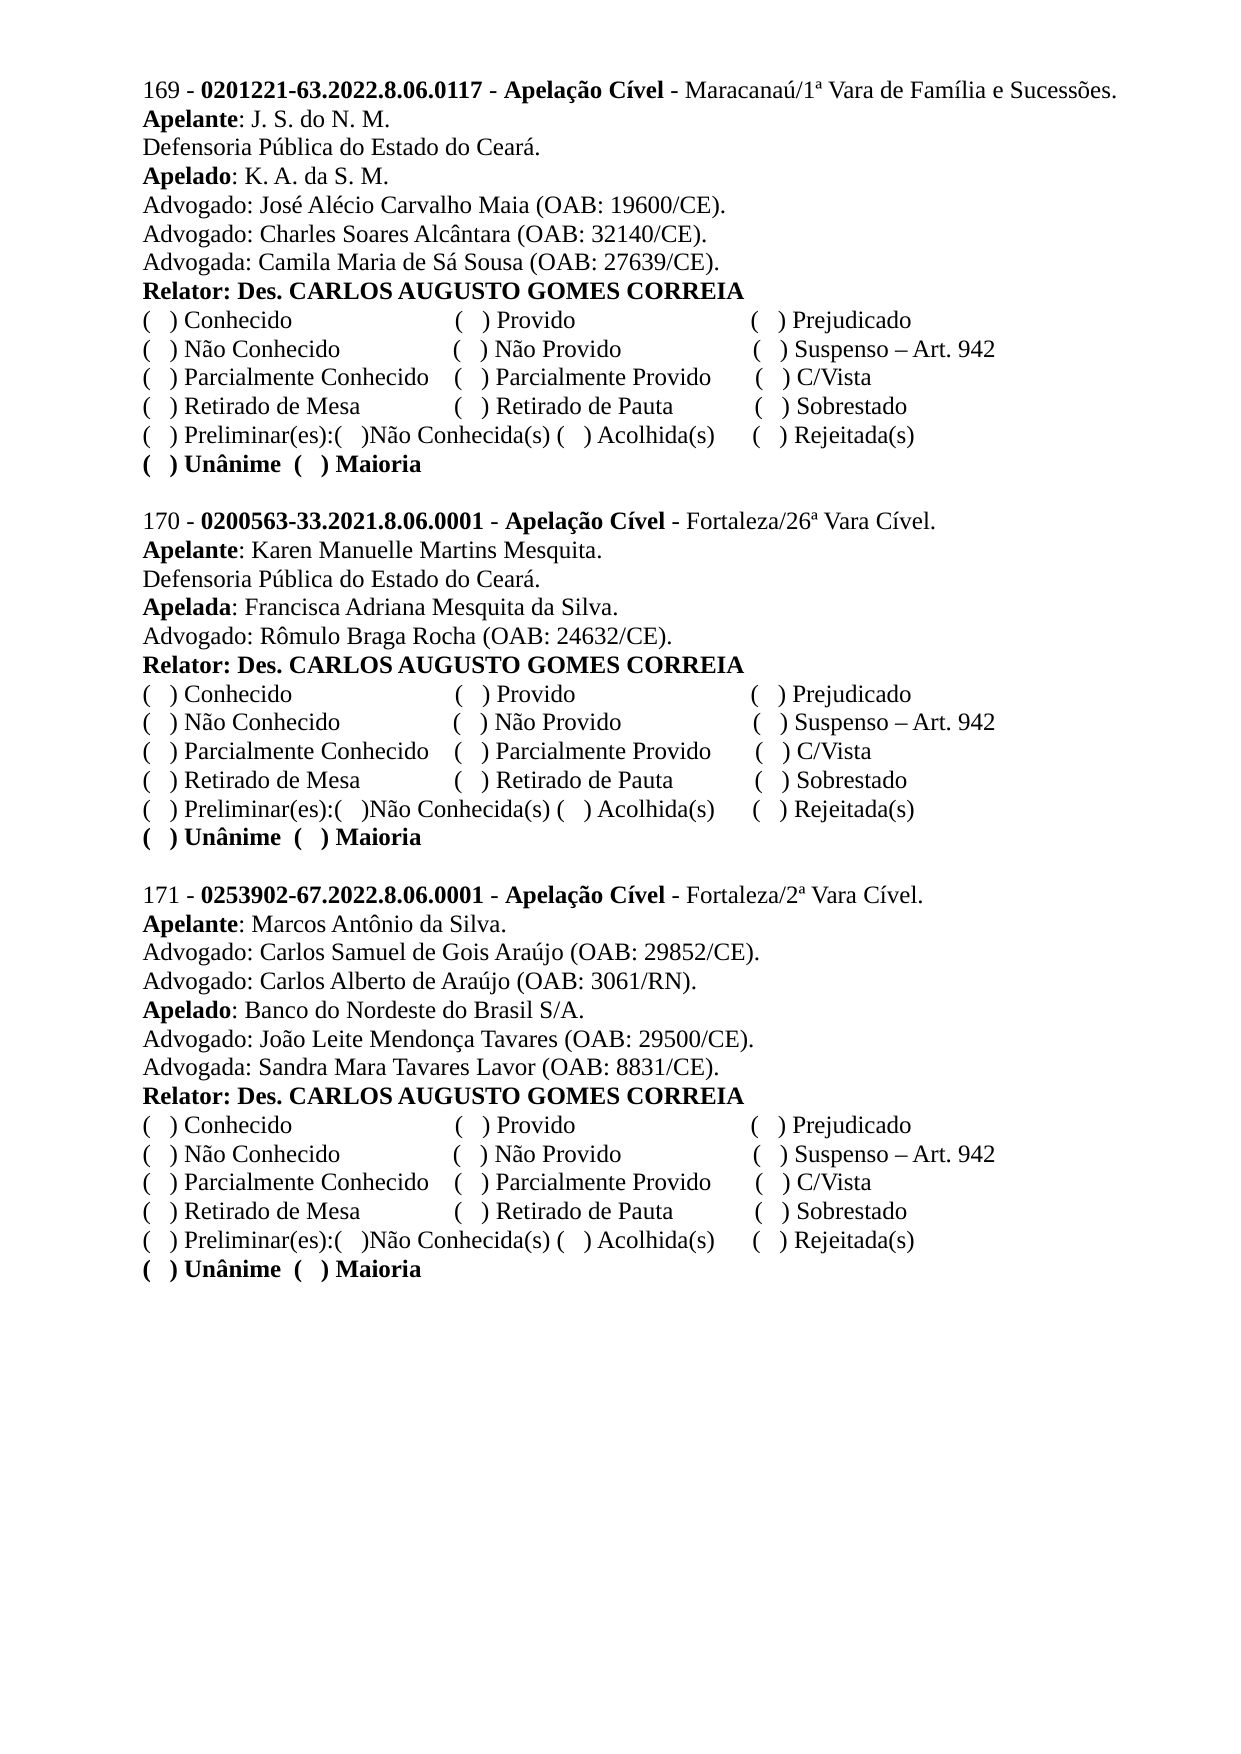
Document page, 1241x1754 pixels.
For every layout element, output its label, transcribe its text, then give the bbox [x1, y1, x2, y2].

text Relator: Des. CARLOS AUGUSTO GOMES CORREIA [142, 276, 1141, 305]
text Apelante: Marcos Antônio da Silva. [142, 909, 1141, 937]
text Apelante: J. S. do N. M. [142, 104, 1141, 132]
text ( ) Não Conhecido ( ) Não Provido ( ) Suspenso – Art. 942 [142, 334, 1158, 362]
text ( ) Parcialmente Conhecido ( ) Parcialmente Provido ( ) C/Vista [142, 736, 1158, 765]
text Advogado: Carlos Alberto de Araújo (OAB: 3061/RN). [142, 966, 1141, 995]
text ( ) Conhecido ( ) Provido ( ) Prejudicado [142, 305, 1141, 334]
text ( ) Retirado de Mesa ( ) Retirado de Pauta ( ) Sobrestado [142, 765, 1158, 794]
text Apelante: Karen Manuelle Martins Mesquita. [142, 535, 1141, 564]
text ( ) Unânime ( ) Maioria [142, 449, 1158, 477]
text Relator: Des. CARLOS AUGUSTO GOMES CORREIA [142, 650, 1141, 679]
text ( ) Preliminar(es):( )Não Conhecida(s) ( ) Acolhida(s) ( ) Rejeitada(s) [142, 420, 1158, 449]
text ( ) Não Conhecido ( ) Não Provido ( ) Suspenso – Art. 942 [142, 1139, 1158, 1167]
text Advogada: Camila Maria de Sá Sousa (OAB: 27639/CE). [142, 247, 1141, 276]
text ( ) Retirado de Mesa ( ) Retirado de Pauta ( ) Sobrestado [142, 1196, 1158, 1225]
text 169 - 0201221-63.2022.8.06.0117 - Apelação Cível - Maracanaú/1ª Vara de Família e Sucessões. [142, 75, 1141, 104]
text ( ) Preliminar(es):( )Não Conhecida(s) ( ) Acolhida(s) ( ) Rejeitada(s) [142, 1225, 1158, 1254]
text Advogado: José Alécio Carvalho Maia (OAB: 19600/CE). [142, 190, 1141, 219]
text ( ) Parcialmente Conhecido ( ) Parcialmente Provido ( ) C/Vista [142, 1167, 1158, 1196]
text ( ) Não Conhecido ( ) Não Provido ( ) Suspenso – Art. 942 [142, 707, 1158, 736]
text ( ) Retirado de Mesa ( ) Retirado de Pauta ( ) Sobrestado [142, 391, 1158, 420]
text ( ) Parcialmente Conhecido ( ) Parcialmente Provido ( ) C/Vista [142, 362, 1158, 391]
text Relator: Des. CARLOS AUGUSTO GOMES CORREIA [142, 1081, 1141, 1110]
text 171 - 0253902-67.2022.8.06.0001 - Apelação Cível - Fortaleza/2ª Vara Cível. [142, 880, 1141, 909]
text Advogado: Charles Soares Alcântara (OAB: 32140/CE). [142, 219, 1141, 247]
text ( ) Unânime ( ) Maioria [142, 1254, 1158, 1282]
text Apelado: Banco do Nordeste do Brasil S/A. [142, 995, 1141, 1024]
text Advogado: Rômulo Braga Rocha (OAB: 24632/CE). [142, 621, 1141, 650]
text Defensoria Pública do Estado do Ceará. [142, 564, 1141, 592]
text Advogada: Sandra Mara Tavares Lavor (OAB: 8831/CE). [142, 1052, 1141, 1081]
text Apelada: Francisca Adriana Mesquita da Silva. [142, 592, 1141, 621]
text ( ) Preliminar(es):( )Não Conhecida(s) ( ) Acolhida(s) ( ) Rejeitada(s) [142, 794, 1158, 822]
text ( ) Conhecido ( ) Provido ( ) Prejudicado [142, 679, 1141, 707]
text ( ) Conhecido ( ) Provido ( ) Prejudicado [142, 1110, 1141, 1139]
text Apelado: K. A. da S. M. [142, 161, 1141, 190]
text Advogado: Carlos Samuel de Gois Araújo (OAB: 29852/CE). [142, 937, 1141, 966]
text ( ) Unânime ( ) Maioria [142, 822, 1158, 851]
text Defensoria Pública do Estado do Ceará. [142, 132, 1141, 161]
text Advogado: João Leite Mendonça Tavares (OAB: 29500/CE). [142, 1024, 1141, 1052]
text 170 - 0200563-33.2021.8.06.0001 - Apelação Cível - Fortaleza/26ª Vara Cível. [142, 506, 1141, 535]
